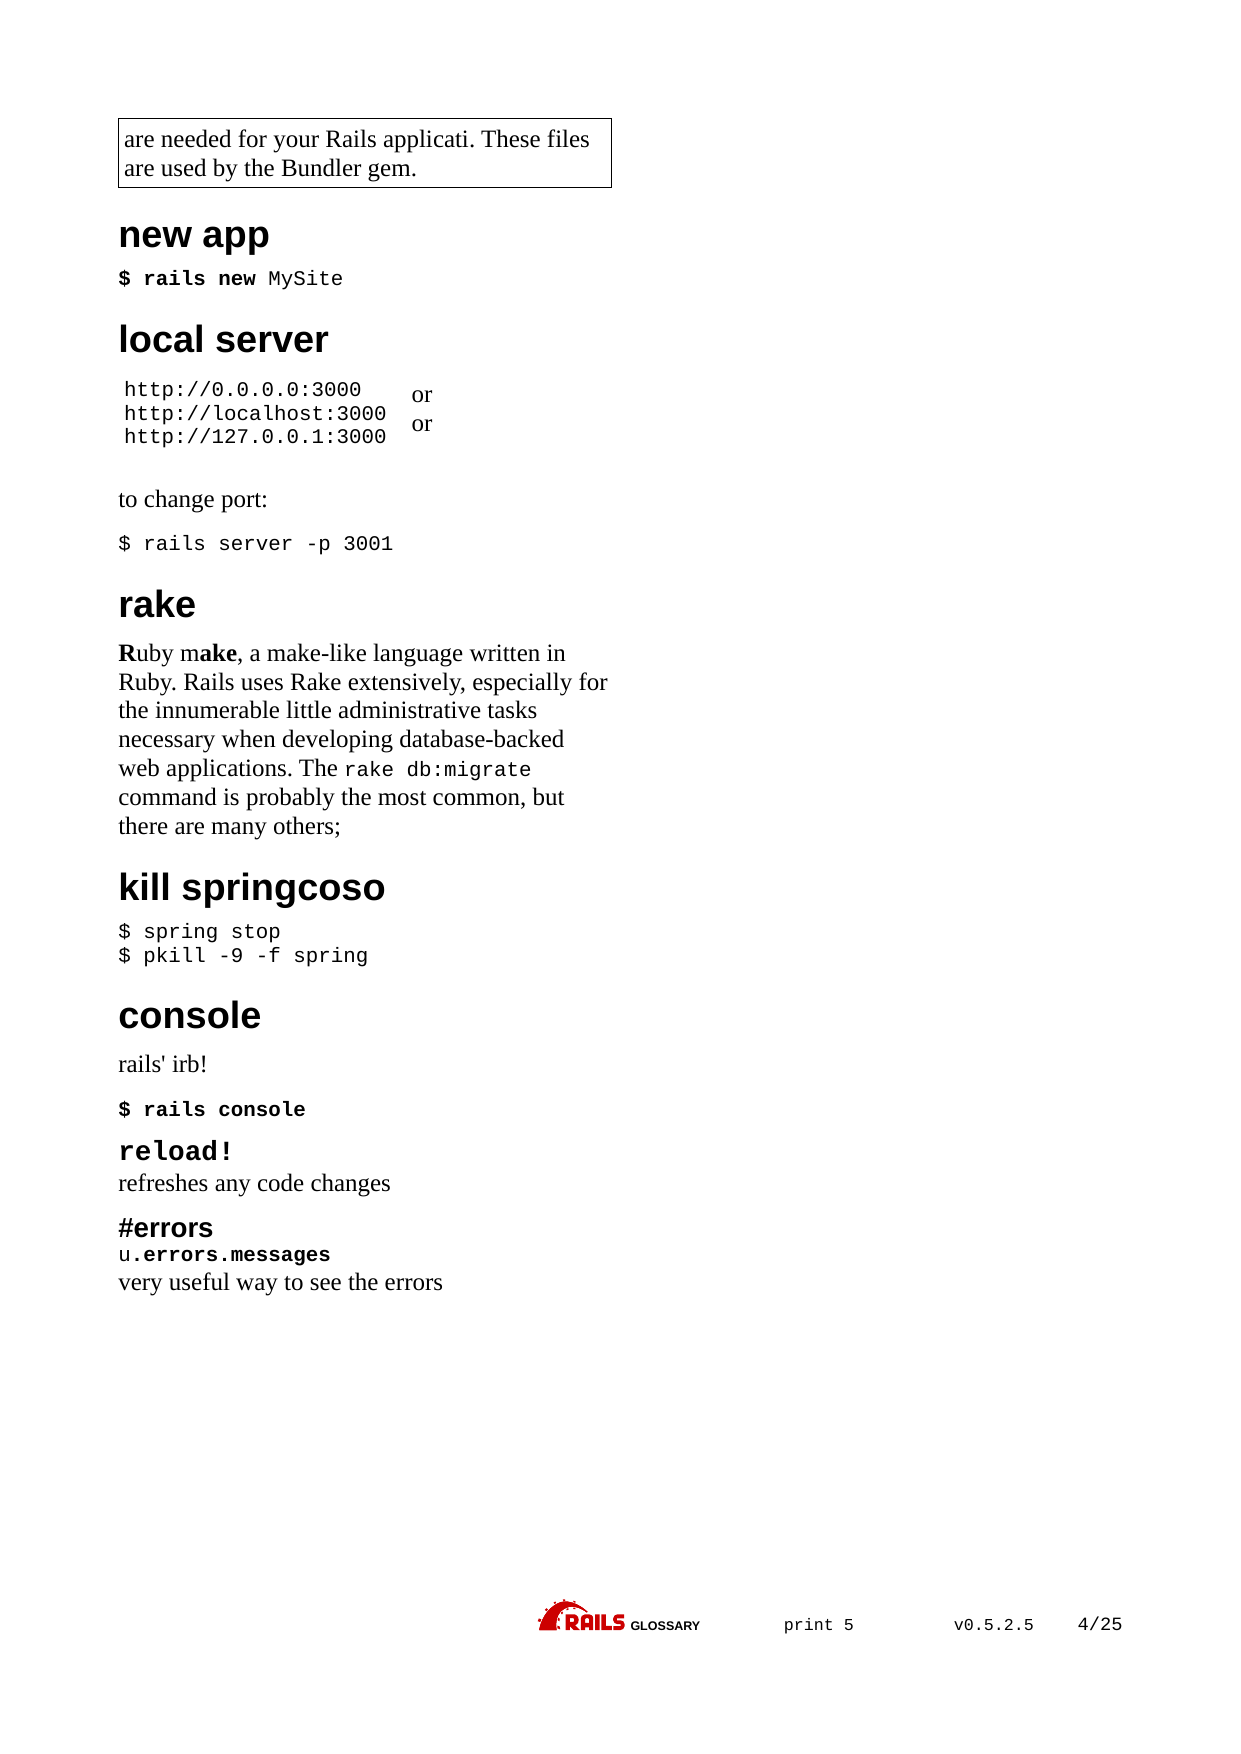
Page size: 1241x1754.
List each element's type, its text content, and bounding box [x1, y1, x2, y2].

text rails' irb! [118, 1049, 611, 1078]
table_cell are needed for your Rails applicati. These files are used by the Bundler gem. [119, 119, 611, 187]
text $ rails new MySite [118, 268, 611, 292]
text $ pkill -9 -f spring [118, 945, 611, 968]
subtitle new app [118, 212, 611, 256]
text very useful way to see the errors [118, 1267, 611, 1296]
subtitle kill springcoso [118, 865, 611, 908]
text u.errors.messages [118, 1244, 611, 1267]
text to change port: [118, 484, 611, 513]
subtitle reload! [118, 1137, 611, 1168]
text $ spring stop [118, 921, 611, 945]
subtitle #errors [118, 1212, 611, 1244]
subtitle rake [118, 582, 611, 625]
table_header http://0.0.0.0:3000 http://localhost:3000 http://127.0.0.1:3000 [118, 373, 406, 456]
text $ rails console [118, 1098, 611, 1122]
text refreshes any code changes [118, 1168, 611, 1197]
text Ruby make, a make-like language written in Ruby. Rails uses Rake extensively, especially for the innumerable little administrative tasks necessary when developing database-backed web applications. The rake db:migrate command is probably the most common, but there are many others; [118, 638, 611, 840]
text $ rails server -p 3001 [118, 533, 611, 557]
table_header or or [406, 373, 611, 456]
subtitle console [118, 993, 611, 1037]
subtitle local server [118, 317, 611, 361]
